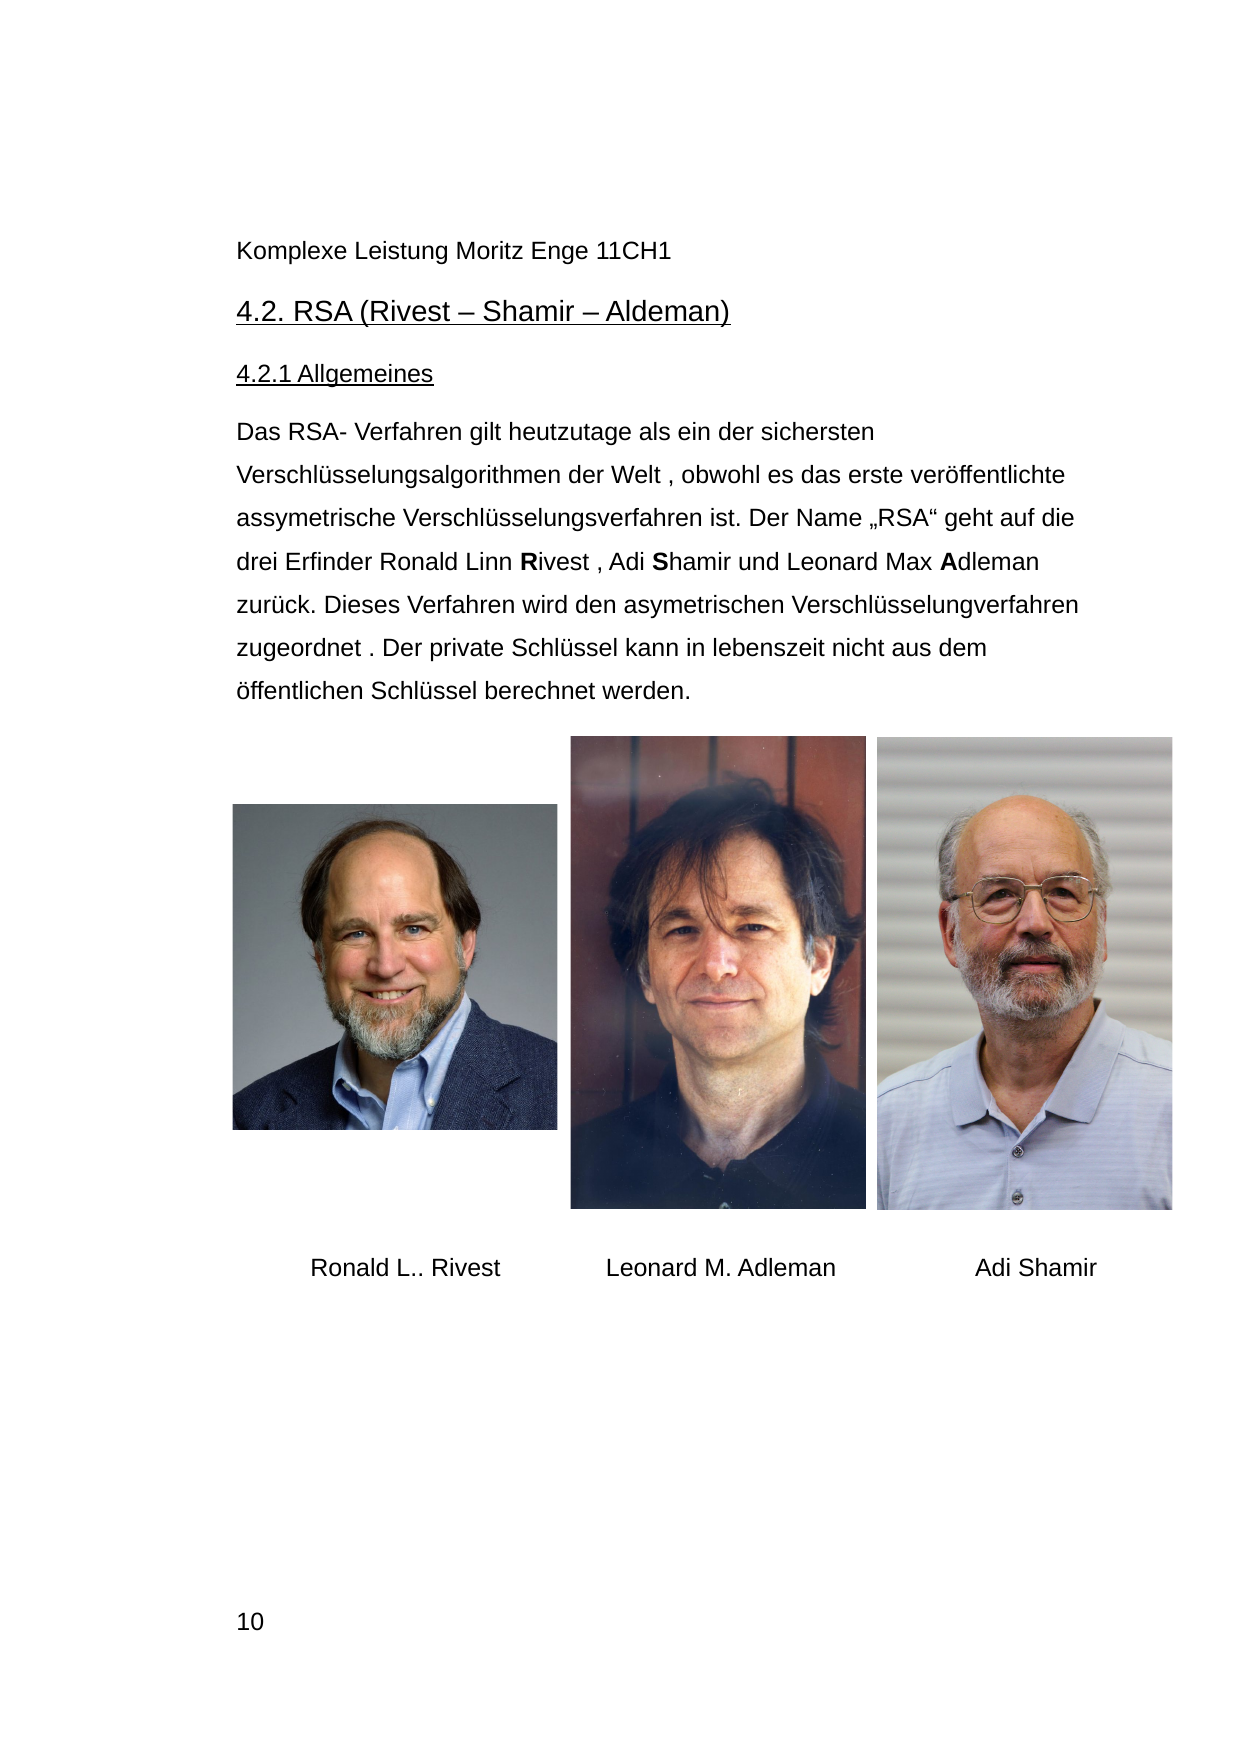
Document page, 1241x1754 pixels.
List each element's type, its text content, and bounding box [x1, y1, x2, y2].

text 4.2.1 Allgemeines [236, 359, 1122, 388]
picture [877, 737, 1173, 1210]
picture [232, 804, 558, 1130]
text 4.2. RSA (Rivest – Shamir – Aldeman) [236, 294, 1122, 328]
picture [570, 736, 866, 1209]
text Ronald L.. Rivest Leonard M. Adleman Adi Shamir [236, 1253, 1122, 1282]
text Das RSA- Verfahren gilt heutzutage als ein der sichersten Verschlüsselungsalgorithmen der Welt , obwohl es das erste veröffentlichte assymetrische Verschlüsselungsverfahren ist. Der Name „RSA“ geht auf die drei Erfinder Ronald Linn Rivest , Adi Shamir und Leonard Max Adleman zurück. Dieses Verfahren wird den asymetrischen Verschlüsselungverfahren zugeordnet . Der private Schlüssel kann in lebenszeit nicht aus dem öffentlichen Schlüssel berechnet werden. [236, 417, 1122, 704]
